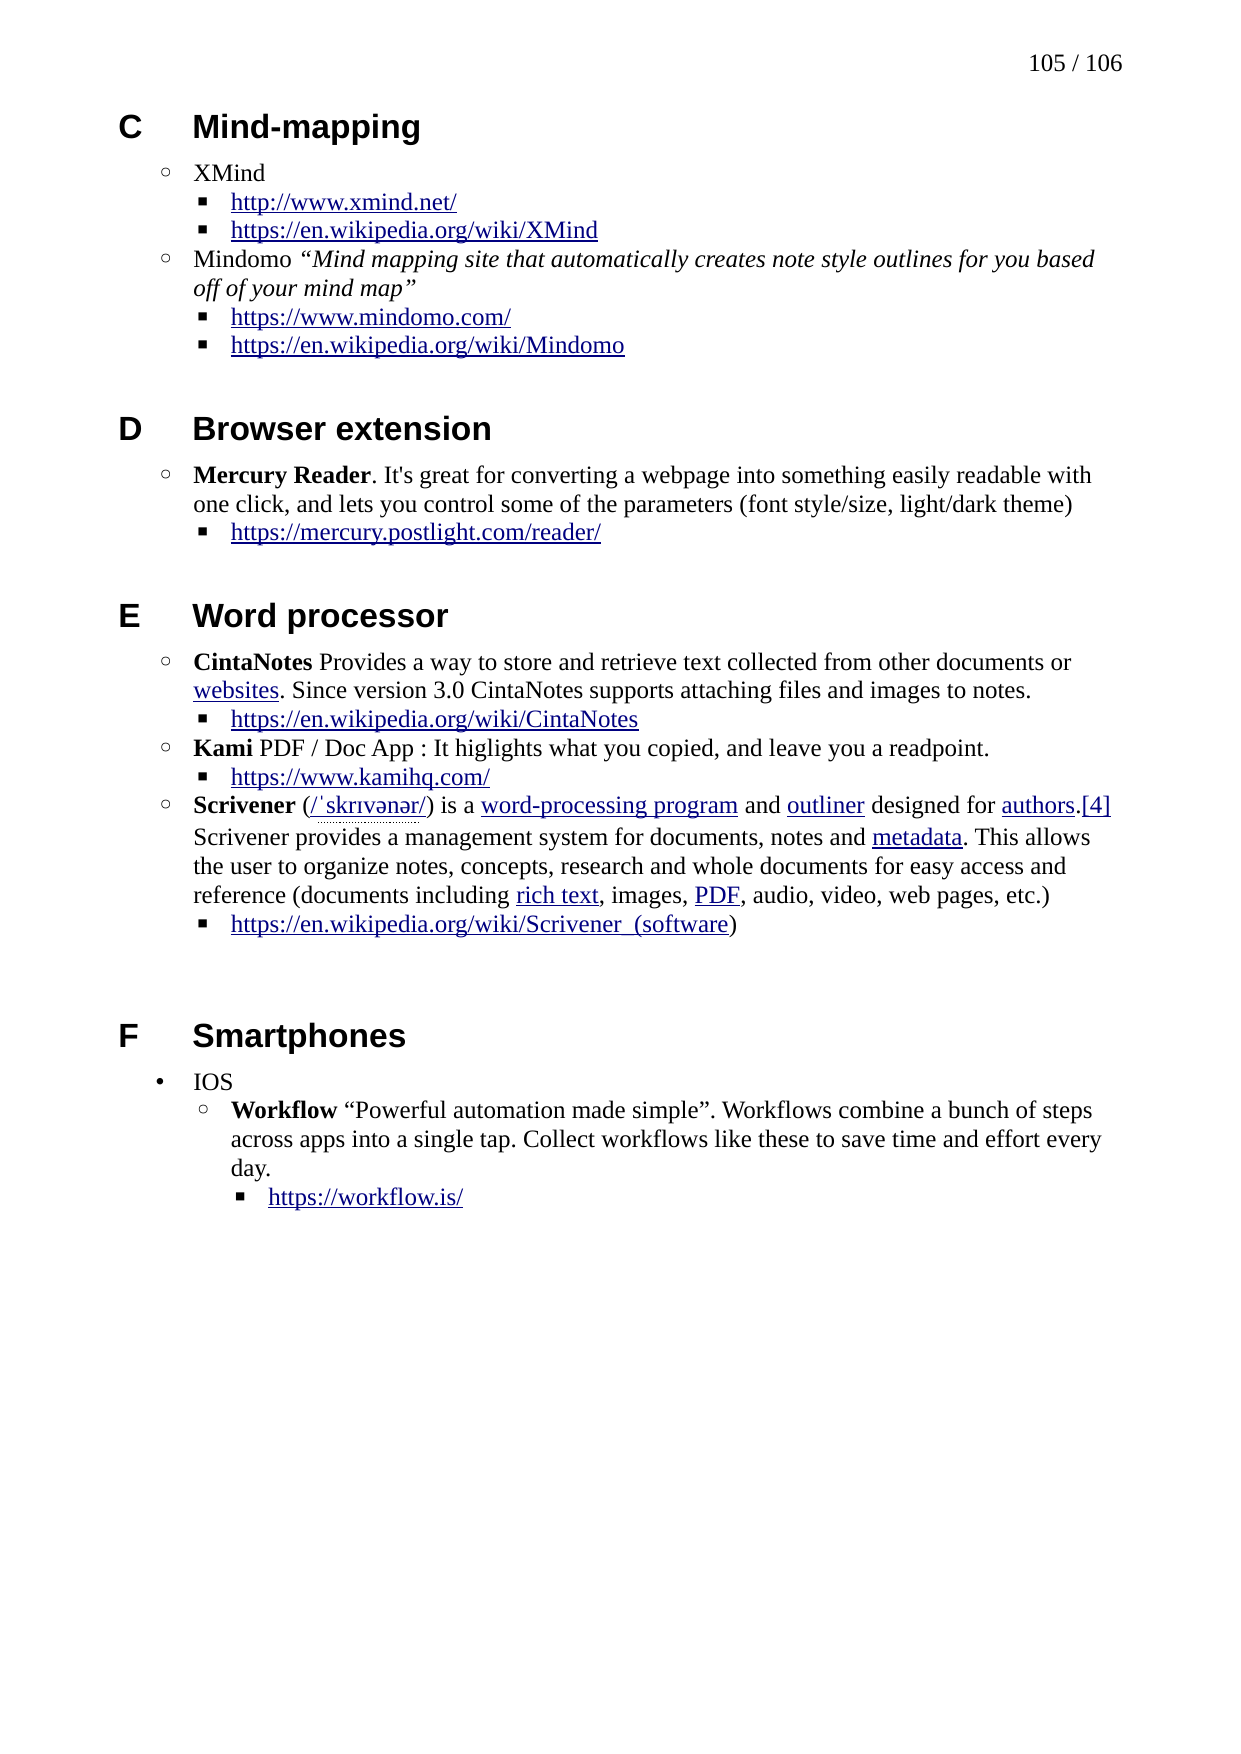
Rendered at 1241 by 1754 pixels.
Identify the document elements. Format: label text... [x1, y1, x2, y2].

list IOS [156, 1067, 1122, 1096]
list http://www.xmind.net/ [193, 187, 1122, 215]
list Mercury Reader. It's great for converting a webpage into something easily readable with one click, and lets you control some of the parameters (font style/size, light/dark theme) [156, 460, 1122, 517]
list Kami PDF / Doc App : It higlights what you copied, and leave you a readpoint. [156, 733, 1122, 762]
list Workflow “Powerful automation made simple”. Workflows combine a bunch of steps across apps into a single tap. Collect workflows like these to save time and effort every day. [193, 1096, 1122, 1182]
list CintaNotes Provides a way to store and retrieve text collected from other documents or websites. Since version 3.0 CintaNotes supports attaching files and images to notes. [156, 647, 1122, 704]
list Scrivener (/ˈskrɪvənər/) is a word-processing program and outliner designed for authors.[4] Scrivener provides a management system for documents, notes and metadata. This allows the user to organize notes, concepts, research and whole documents for easy access and reference (documents including rich text, images, PDF, audio, video, web pages, etc.) [156, 791, 1122, 909]
list https://en.wikipedia.org/wiki/XMind [193, 215, 1122, 244]
list https://en.wikipedia.org/wiki/Scrivener_(software) [193, 909, 1122, 937]
subtitle Smartphones [118, 1016, 1122, 1054]
list https://en.wikipedia.org/wiki/CintaNotes [193, 704, 1122, 733]
list https://workflow.is/ [231, 1182, 1122, 1211]
list https://www.kamihq.com/ [193, 762, 1122, 791]
list https://mercury.postlight.com/reader/ [193, 517, 1122, 546]
list https://www.mindomo.com/ [193, 302, 1122, 330]
list XMind [156, 158, 1122, 187]
subtitle Mind-mapping [118, 107, 1122, 145]
list https://en.wikipedia.org/wiki/Mindomo [193, 330, 1122, 359]
list Mindomo “Mind mapping site that automatically creates note style outlines for you based off of your mind map” [156, 244, 1122, 302]
subtitle Word processor [118, 596, 1122, 634]
subtitle Browser extension [118, 409, 1122, 447]
